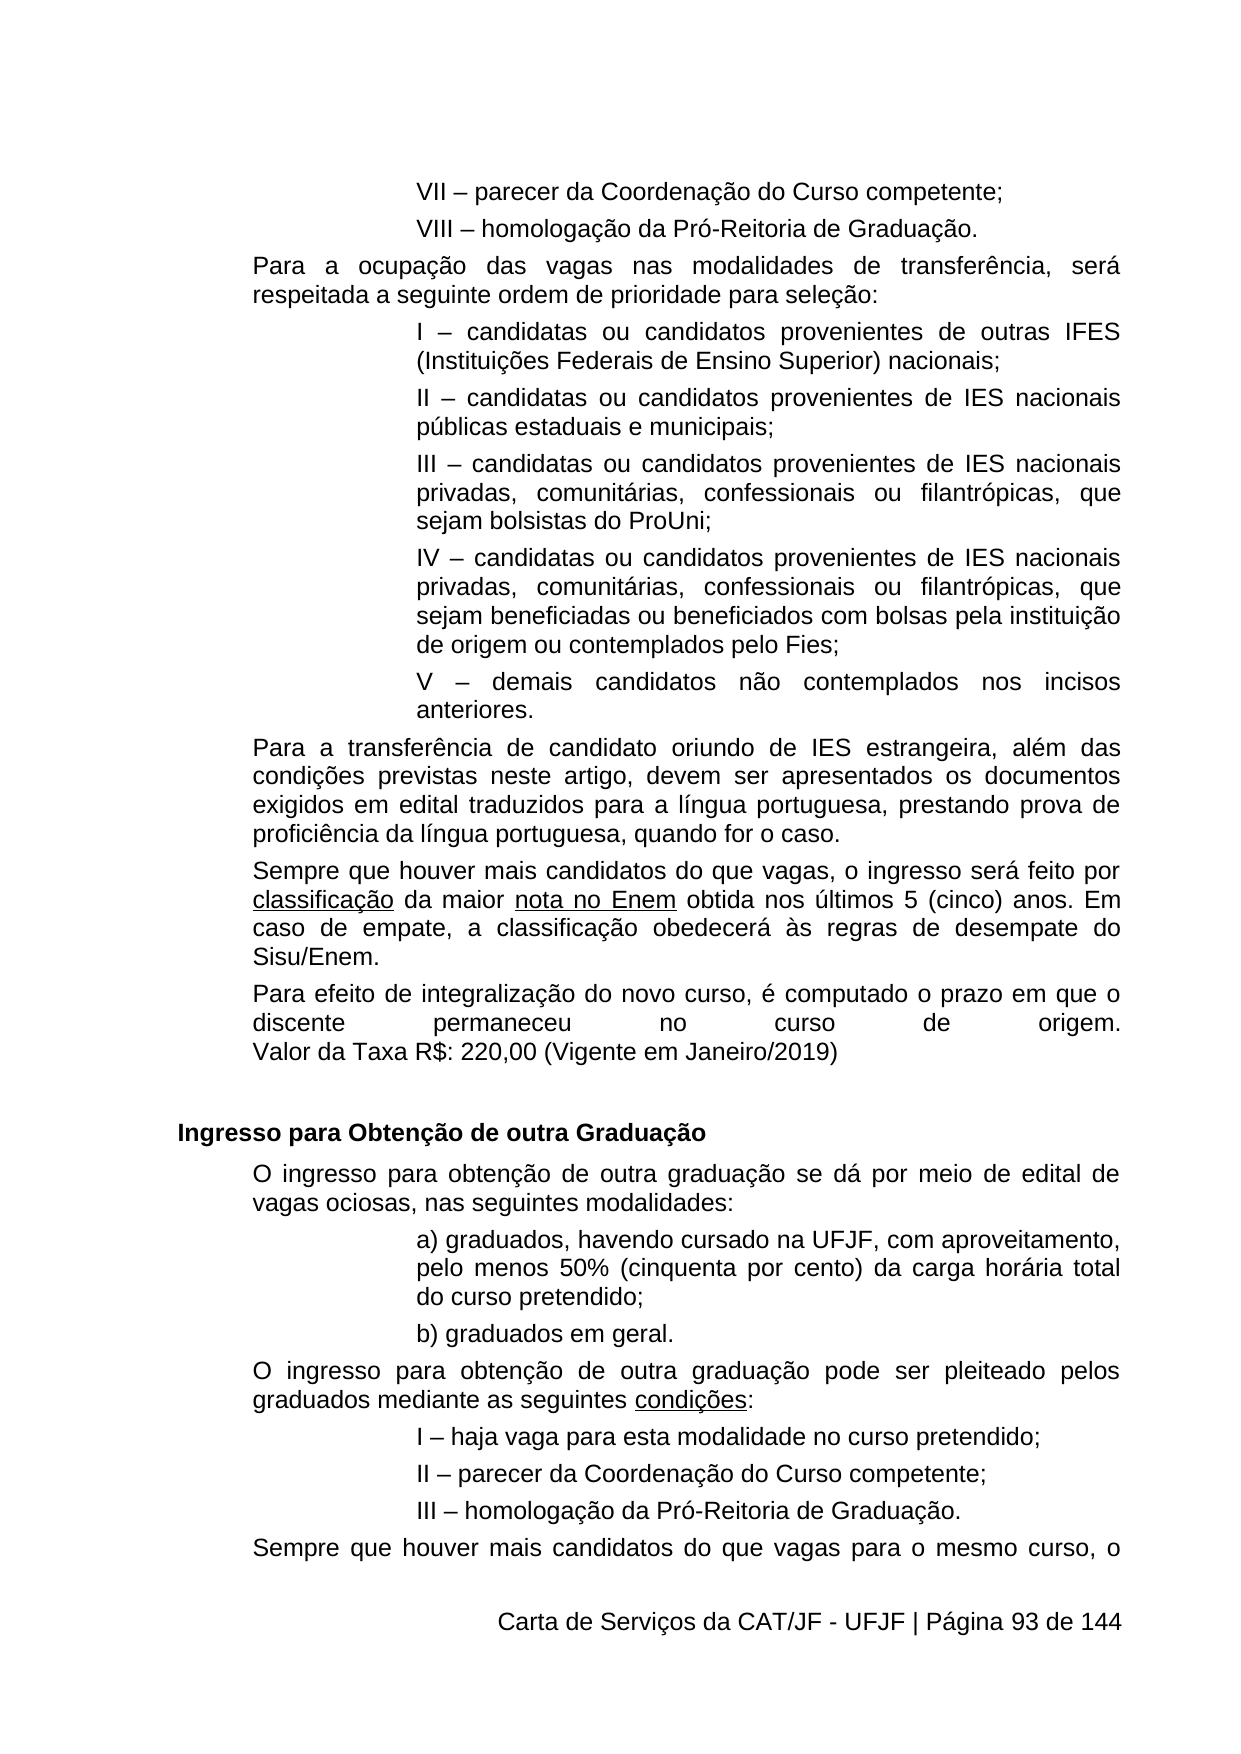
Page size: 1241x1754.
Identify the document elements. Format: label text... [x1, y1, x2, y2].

text III – candidatas ou candidatos provenientes de IES nacionais privadas, comunitárias, confessionais ou filantrópicas, que sejam bolsistas do ProUni; [370, 449, 1122, 535]
text Sempre que houver mais candidatos do que vagas, o ingresso será feito por classificação da maior nota no Enem obtida nos últimos 5 (cinco) anos. Em caso de empate, a classificação obedecerá às regras de desempate do Sisu/Enem. [252, 856, 1122, 971]
text II – candidatas ou candidatos provenientes de IES nacionais públicas estaduais e municipais; [370, 383, 1122, 441]
text I – candidatas ou candidatos provenientes de outras IFES (Instituições Federais de Ensino Superior) nacionais; [370, 317, 1122, 375]
text Para a transferência de candidato oriundo de IES estrangeira, além das condições previstas neste artigo, devem ser apresentados os documentos exigidos em edital traduzidos para a língua portuguesa, prestando prova de proficiência da língua portuguesa, quando for o caso. [252, 733, 1122, 848]
text II – parecer da Coordenação do Curso competente; [370, 1459, 1122, 1488]
text O ingresso para obtenção de outra graduação pode ser pleiteado pelos graduados mediante as seguintes condições: [252, 1356, 1122, 1414]
text Para efeito de integralização do novo curso, é computado o prazo em que o discente permaneceu no curso de origem. Valor da Taxa R$: 220,00 (Vigente em Janeiro/2019) [252, 979, 1122, 1066]
text a) graduados, havendo cursado na UFJF, com aproveitamento, pelo menos 50% (cinquenta por cento) da carga horária total do curso pretendido; [370, 1225, 1122, 1311]
text III – homologação da Pró-Reitoria de Graduação. [370, 1496, 1122, 1525]
text V – demais candidatos não contemplados nos incisos anteriores. [370, 667, 1122, 724]
text VIII – homologação da Pró-Reitoria de Graduação. [370, 214, 1122, 243]
text b) graduados em geral. [370, 1319, 1122, 1348]
subtitle Ingresso para Obtenção de outra Graduação [177, 1118, 1122, 1146]
text IV – candidatas ou candidatos provenientes de IES nacionais privadas, comunitárias, confessionais ou filantrópicas, que sejam beneficiadas ou beneficiados com bolsas pela instituição de origem ou contemplados pelo Fies; [370, 543, 1122, 658]
text VII – parecer da Coordenação do Curso competente; [370, 177, 1122, 206]
text Para a ocupação das vagas nas modalidades de transferência, será respeitada a seguinte ordem de prioridade para seleção: [252, 251, 1122, 309]
text I – haja vaga para esta modalidade no curso pretendido; [370, 1422, 1122, 1451]
text O ingresso para obtenção de outra graduação se dá por meio de edital de vagas ociosas, nas seguintes modalidades: [252, 1159, 1122, 1216]
text Sempre que houver mais candidatos do que vagas para o mesmo curso, o [252, 1533, 1122, 1562]
